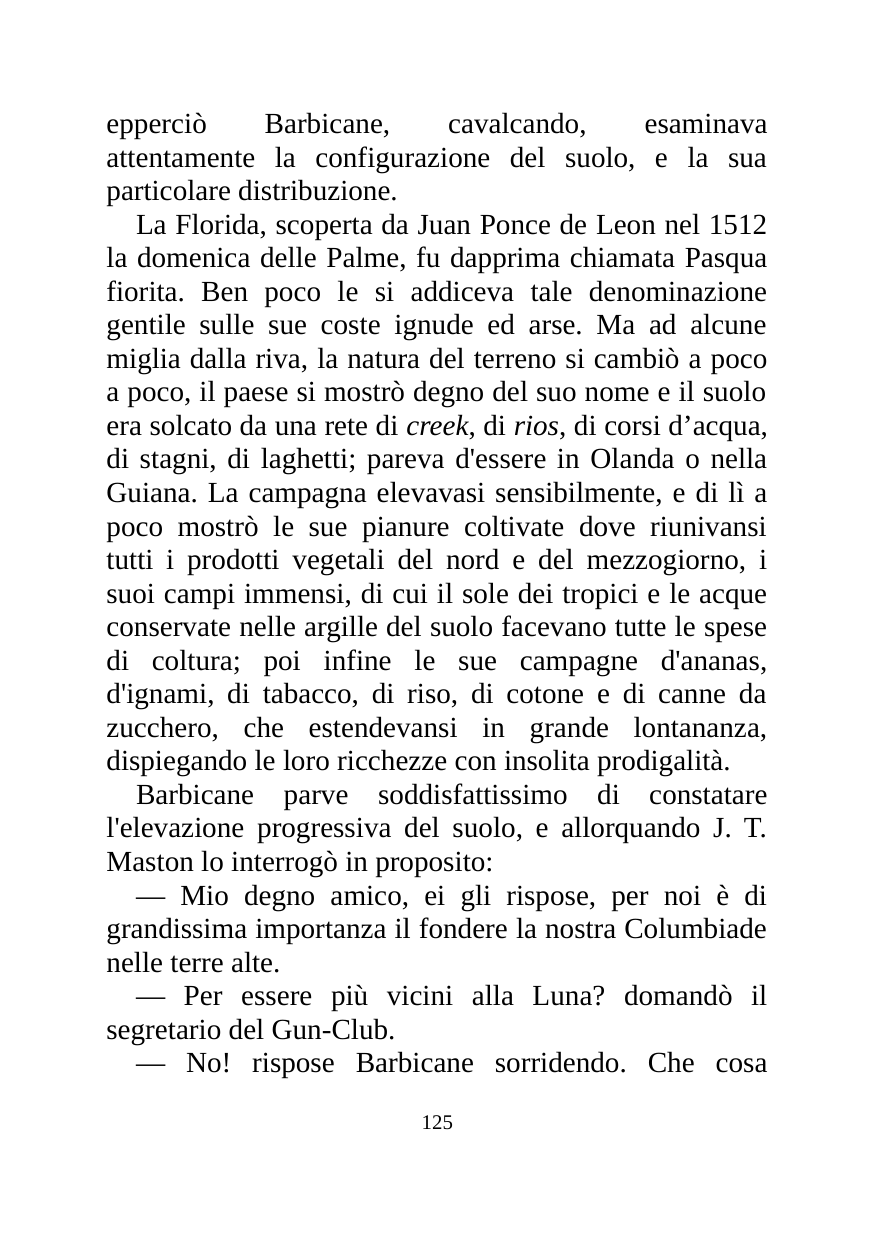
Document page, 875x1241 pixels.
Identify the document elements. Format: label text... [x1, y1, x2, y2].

text — Mio degno amico, ei gli rispose, per noi è di grandissima importanza il fondere la nostra Columbiade nelle terre alte. [106, 878, 768, 978]
text — Per essere più vicini alla Luna? domandò il segretario del Gun-Club. [106, 978, 768, 1045]
text Barbicane parve soddisfattissimo di constatare l'elevazione progressiva del suolo, e allorquando J. T. Maston lo interrogò in proposito: [106, 777, 768, 878]
text — No! rispose Barbicane sorridendo. Che cosa [106, 1045, 768, 1079]
text epperciò Barbicane, cavalcando, esaminava attentamente la configurazione del suolo, e la sua particolare distribuzione. [106, 106, 768, 207]
text La Florida, scoperta da Juan Ponce de Leon nel 1512 la domenica delle Palme, fu dapprima chiamata Pasqua fiorita. Ben poco le si addiceva tale denominazione gentile sulle sue coste ignude ed arse. Ma ad alcune miglia dalla riva, la natura del terreno si cambiò a poco a poco, il paese si mostrò degno del suo nome e il suolo era solcato da una rete di creek, di rios, di corsi d’acqua, di stagni, di laghetti; pareva d'essere in Olanda o nella Guiana. La campagna elevavasi sensibilmente, e di lì a poco mostrò le sue pianure coltivate dove riunivansi tutti i prodotti vegetali del nord e del mezzogiorno, i suoi campi immensi, di cui il sole dei tropici e le acque conservate nelle argille del suolo facevano tutte le spese di coltura; poi infine le sue campagne d'ananas, d'ignami, di tabacco, di riso, di cotone e di canne da zucchero, che estendevansi in grande lontananza, dispiegando le loro ricchezze con insolita prodigalità. [106, 207, 768, 777]
